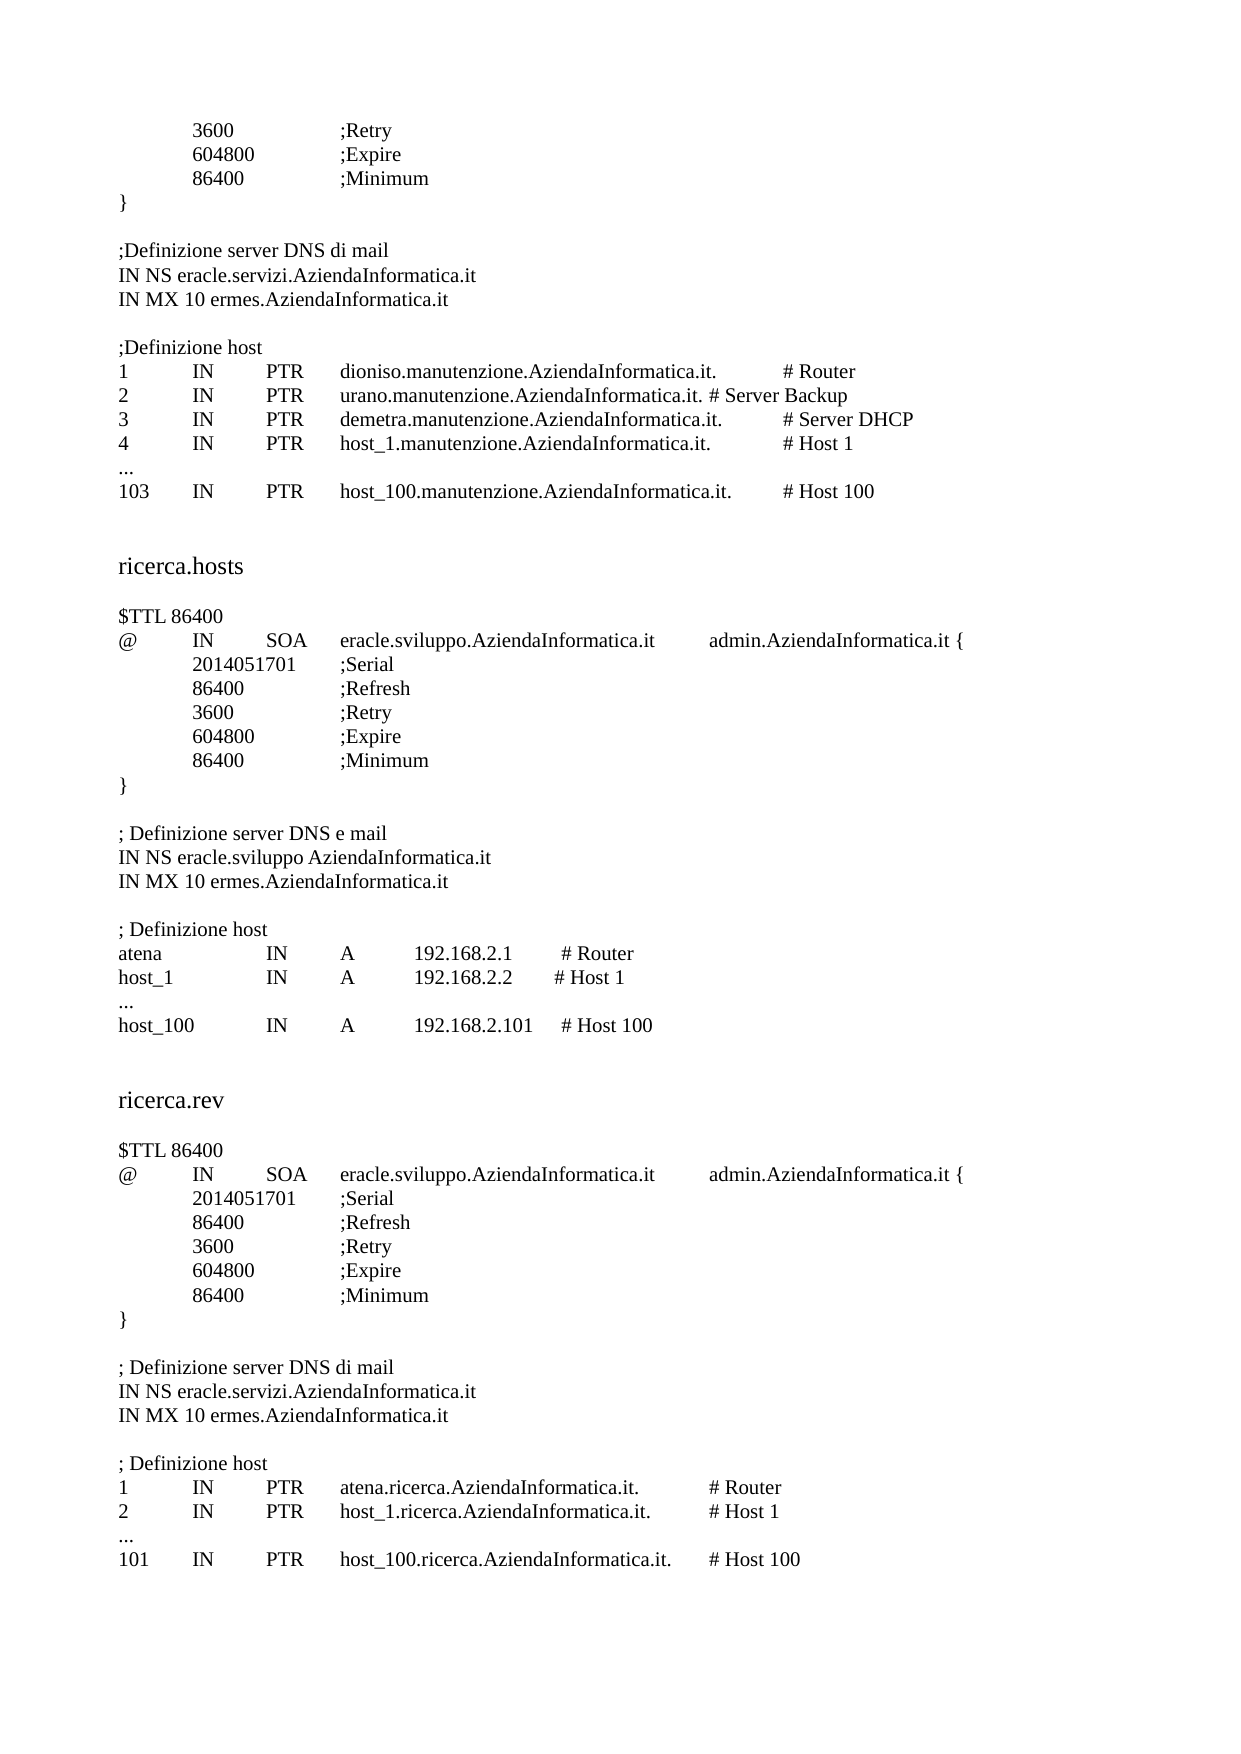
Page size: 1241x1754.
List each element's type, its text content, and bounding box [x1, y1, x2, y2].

text @ IN SOA eracle.sviluppo.AziendaInformatica.it admin.AziendaInformatica.it { [118, 1162, 1122, 1186]
text 604800 ;Expire [118, 142, 1122, 166]
text 101 IN PTR host_100.ricerca.AziendaInformatica.it. # Host 100 [118, 1547, 1122, 1571]
text 3600 ;Retry [118, 700, 1122, 724]
text IN MX 10 ermes.AziendaInformatica.it [118, 869, 1122, 893]
text IN MX 10 ermes.AziendaInformatica.it [118, 287, 1122, 311]
text 3600 ;Retry [118, 1234, 1122, 1258]
text 86400 ;Refresh [118, 676, 1122, 700]
text 4 IN PTR host_1.manutenzione.AziendaInformatica.it. # Host 1 [118, 431, 1122, 455]
text ; Definizione host [118, 917, 1122, 941]
text 3600 ;Retry [118, 118, 1122, 142]
text 1 IN PTR dioniso.manutenzione.AziendaInformatica.it. # Router [118, 359, 1122, 383]
text 3 IN PTR demetra.manutenzione.AziendaInformatica.it. # Server DHCP [118, 407, 1122, 431]
text 604800 ;Expire [118, 724, 1122, 748]
text $TTL 86400 [118, 604, 1122, 628]
text 86400 ;Minimum [118, 1282, 1122, 1307]
text ; Definizione server DNS di mail [118, 1355, 1122, 1379]
text IN MX 10 ermes.AziendaInformatica.it [118, 1403, 1122, 1427]
text ;Definizione server DNS di mail [118, 238, 1122, 262]
text 2 IN PTR urano.manutenzione.AziendaInformatica.it. # Server Backup [118, 383, 1122, 407]
text 604800 ;Expire [118, 1258, 1122, 1282]
text ricerca.rev [118, 1085, 1122, 1114]
text 103 IN PTR host_100.manutenzione.AziendaInformatica.it. # Host 100 [118, 479, 1122, 503]
text 86400 ;Minimum [118, 748, 1122, 772]
text 2 IN PTR host_1.ricerca.AziendaInformatica.it. # Host 1 [118, 1499, 1122, 1523]
text ... [118, 989, 1122, 1013]
text ;Definizione host [118, 335, 1122, 359]
text } [118, 190, 1122, 214]
text @ IN SOA eracle.sviluppo.AziendaInformatica.it admin.AziendaInformatica.it { [118, 628, 1122, 652]
text 2014051701 ;Serial [118, 652, 1122, 676]
text IN NS eracle.sviluppo AziendaInformatica.it [118, 845, 1122, 869]
text ; Definizione server DNS e mail [118, 821, 1122, 845]
text 2014051701 ;Serial [118, 1186, 1122, 1210]
text ; Definizione host [118, 1451, 1122, 1475]
text IN NS eracle.servizi.AziendaInformatica.it [118, 1379, 1122, 1403]
text $TTL 86400 [118, 1138, 1122, 1162]
text ricerca.hosts [118, 551, 1122, 580]
text 86400 ;Minimum [118, 166, 1122, 190]
text host_1 IN A 192.168.2.2 # Host 1 [118, 965, 1122, 989]
text atena IN A 192.168.2.1 # Router [118, 941, 1122, 965]
text IN NS eracle.servizi.AziendaInformatica.it [118, 262, 1122, 287]
text host_100 IN A 192.168.2.101 # Host 100 [118, 1013, 1122, 1037]
text ... [118, 1523, 1122, 1547]
text } [118, 1307, 1122, 1331]
text 86400 ;Refresh [118, 1210, 1122, 1234]
text ... [118, 455, 1122, 479]
text } [118, 772, 1122, 797]
text 1 IN PTR atena.ricerca.AziendaInformatica.it. # Router [118, 1475, 1122, 1499]
